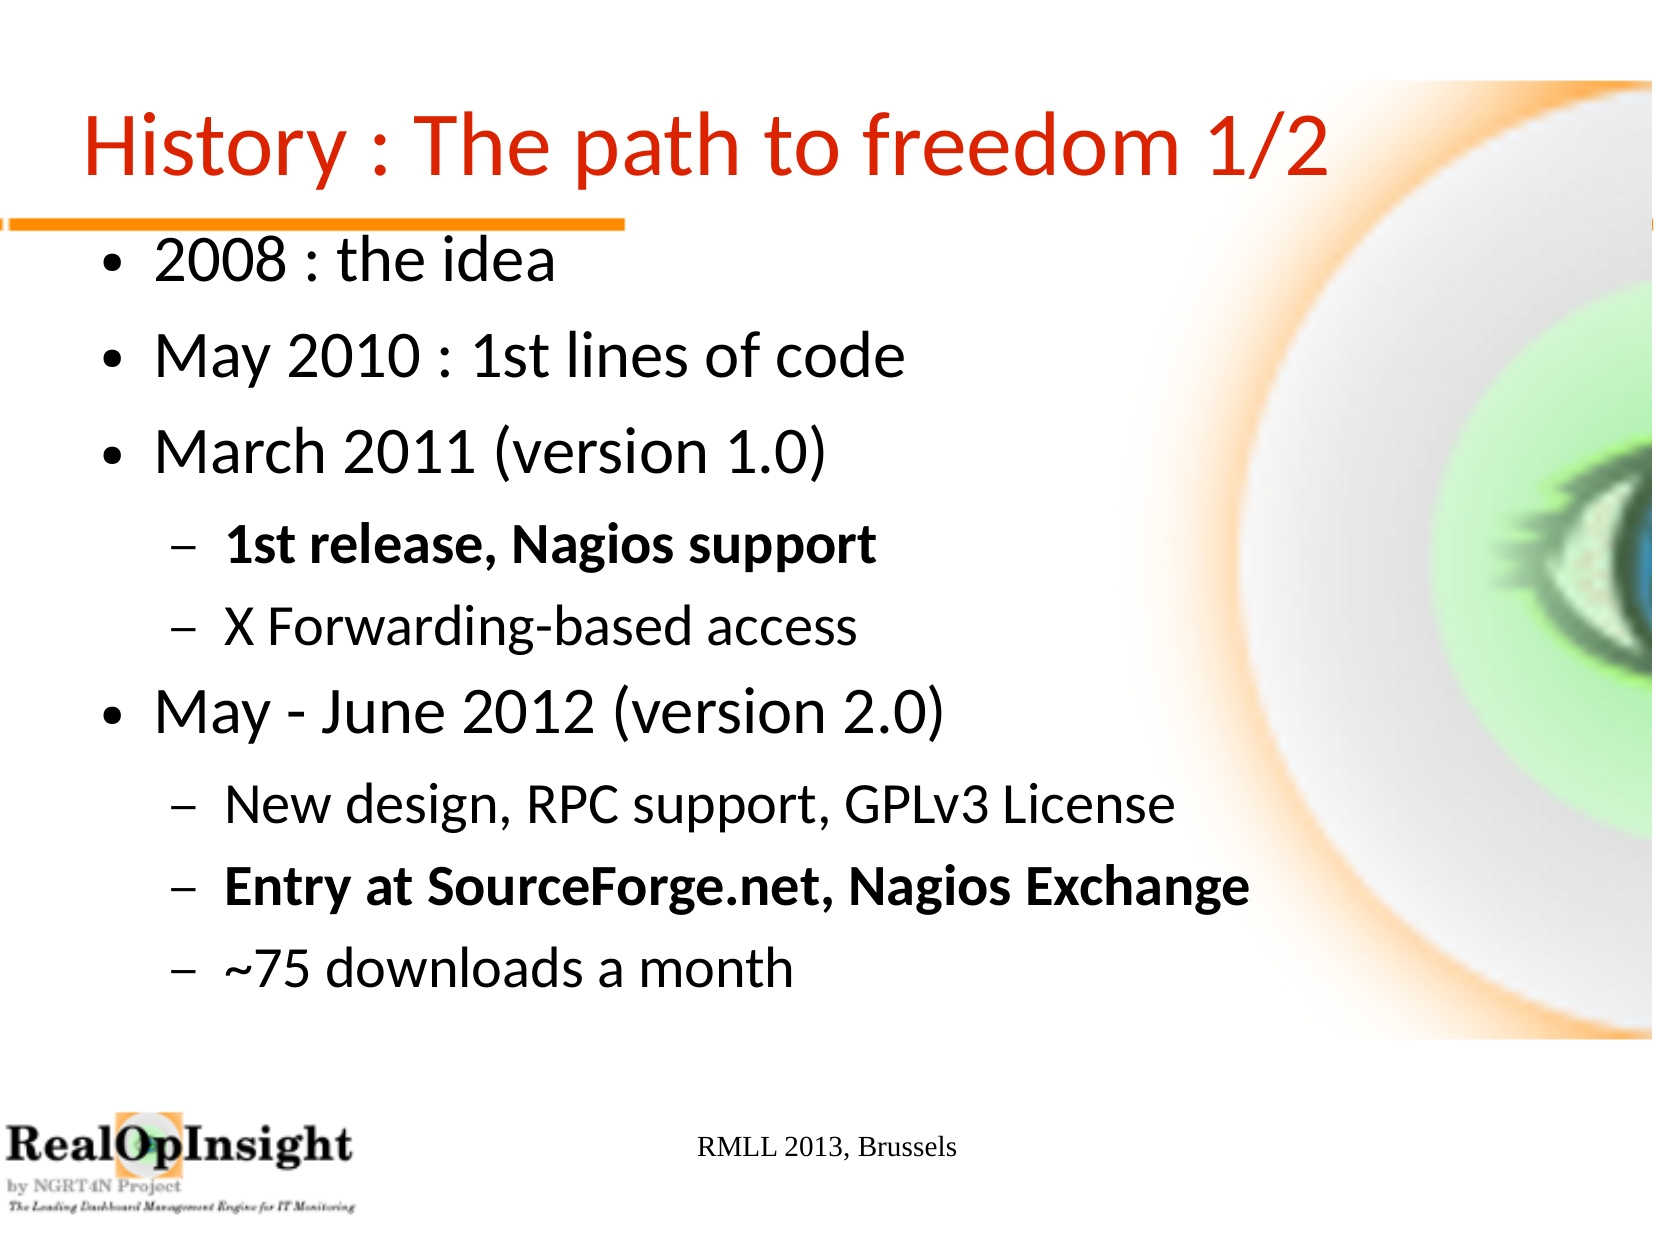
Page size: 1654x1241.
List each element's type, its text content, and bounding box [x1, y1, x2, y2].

picture [0, 0, 1654, 1241]
title History : The path to freedom 1/2 [82, 49, 1547, 257]
list 2008 : the idea May 2010 : 1st lines of code March 2011 (version 1.0) 1st release, Nagios support X Forwarding-based access May - June 2012 (version 2.0) New design, RPC support, GPLv3 License Entry at SourceForge.net, Nagios Exchange ~75 downloads a month [82, 231, 1538, 1099]
